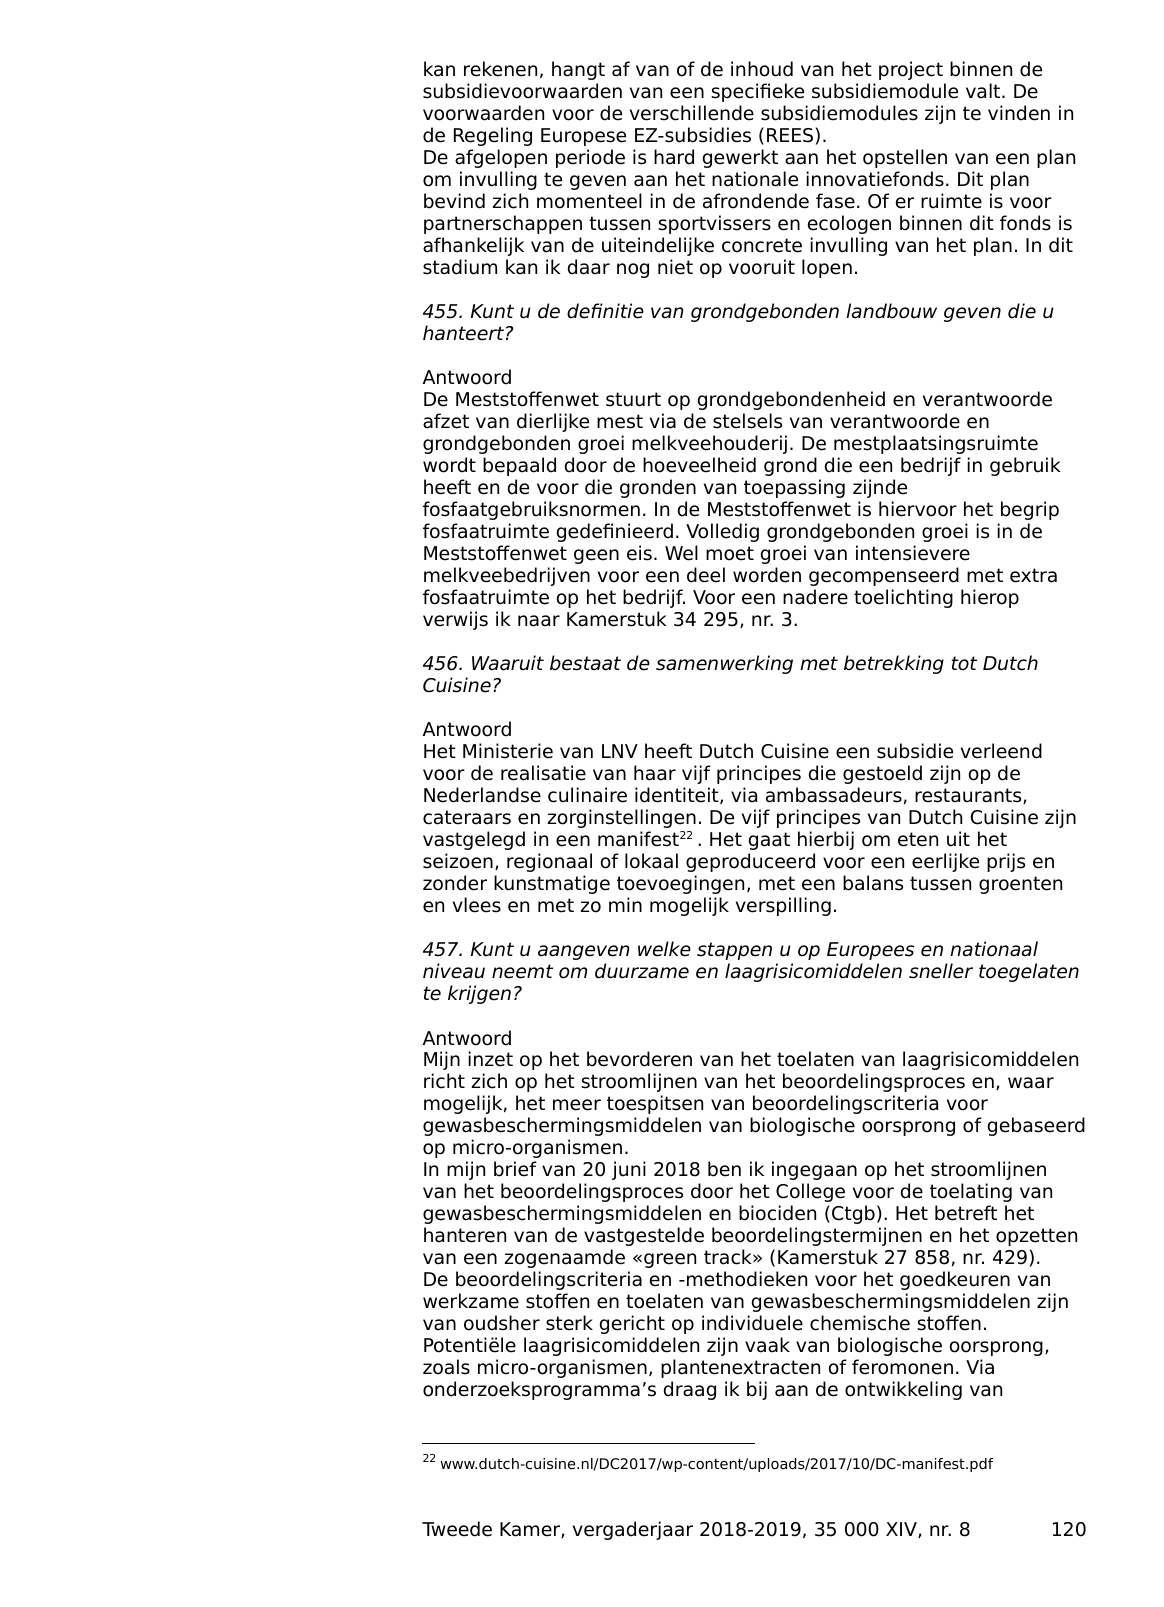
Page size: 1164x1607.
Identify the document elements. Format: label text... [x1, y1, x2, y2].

text Antwoord [422, 719, 1087, 741]
text Antwoord [422, 1027, 1087, 1049]
text kan rekenen, hangt af van of de inhoud van het project binnen de subsidievoorwaarden van een specifieke subsidiemodule valt. De voorwaarden voor de verschillende subsidiemodules zijn te vinden in de Regeling Europese EZ-subsidies (REES). [422, 59, 1087, 147]
text Het Ministerie van LNV heeft Dutch Cuisine een subsidie verleend voor de realisatie van haar vijf principes die gestoeld zijn op de Nederlandse culinaire identiteit, via ambassadeurs, restaurants, cateraars en zorginstellingen. De vijf principes van Dutch Cuisine zijn vastgelegd in een manifest. Het gaat hierbij om eten uit het seizoen, regionaal of lokaal geproduceerd voor een eerlijke prijs en zonder kunstmatige toevoegingen, met een balans tussen groenten en vlees en met zo min mogelijk verspilling. [422, 741, 1087, 917]
text www.dutch-cuisine.nl/DC2017/wp-content/uploads/2017/10/DC-manifest.pdf [422, 1452, 1087, 1474]
text De afgelopen periode is hard gewerkt aan het opstellen van een plan om invulling te geven aan het nationale innovatiefonds. Dit plan bevind zich momenteel in de afrondende fase. Of er ruimte is voor partnerschappen tussen sportvissers en ecologen binnen dit fonds is afhankelijk van de uiteindelijke concrete invulling van het plan. In dit stadium kan ik daar nog niet op vooruit lopen. [422, 147, 1087, 279]
text 455. Kunt u de definitie van grondgebonden landbouw geven die u hanteert? [422, 301, 1087, 345]
text Mijn inzet op het bevorderen van het toelaten van laagrisicomiddelen richt zich op het stroomlijnen van het beoordelingsproces en, waar mogelijk, het meer toespitsen van beoordelingscriteria voor gewasbeschermingsmiddelen van biologische oorsprong of gebaseerd op micro-organismen. [422, 1049, 1087, 1159]
text De Meststoffenwet stuurt op grondgebondenheid en verantwoorde afzet van dierlijke mest via de stelsels van verantwoorde en grondgebonden groei melkveehouderij. De mestplaatsingsruimte wordt bepaald door de hoeveelheid grond die een bedrijf in gebruik heeft en de voor die gronden van toepassing zijnde fosfaatgebruiksnormen. In de Meststoffenwet is hiervoor het begrip fosfaatruimte gedefinieerd. Volledig grondgebonden groei is in de Meststoffenwet geen eis. Wel moet groei van intensievere melkveebedrijven voor een deel worden gecompenseerd met extra fosfaatruimte op het bedrijf. Voor een nadere toelichting hierop verwijs ik naar Kamerstuk 34 295, nr. 3. [422, 389, 1087, 631]
text Antwoord [422, 367, 1087, 389]
text 456. Waaruit bestaat de samenwerking met betrekking tot Dutch Cuisine? [422, 653, 1087, 697]
text 457. Kunt u aangeven welke stappen u op Europees en nationaal niveau neemt om duurzame en laagrisicomiddelen sneller toegelaten te krijgen? [422, 939, 1087, 1005]
text In mijn brief van 20 juni 2018 ben ik ingegaan op het stroomlijnen van het beoordelingsproces door het College voor de toelating van gewasbeschermingsmiddelen en biociden (Ctgb). Het betreft het hanteren van de vastgestelde beoordelingstermijnen en het opzetten van een zogenaamde «green track» (Kamerstuk 27 858, nr. 429). [422, 1159, 1087, 1269]
text De beoordelingscriteria en -methodieken voor het goedkeuren van werkzame stoffen en toelaten van gewasbeschermingsmiddelen zijn van oudsher sterk gericht op individuele chemische stoffen. Potentiële laagrisicomiddelen zijn vaak van biologische oorsprong, zoals micro-organismen, plantenextracten of feromonen. Via onderzoeksprogramma’s draag ik bij aan de ontwikkeling van [422, 1269, 1087, 1401]
